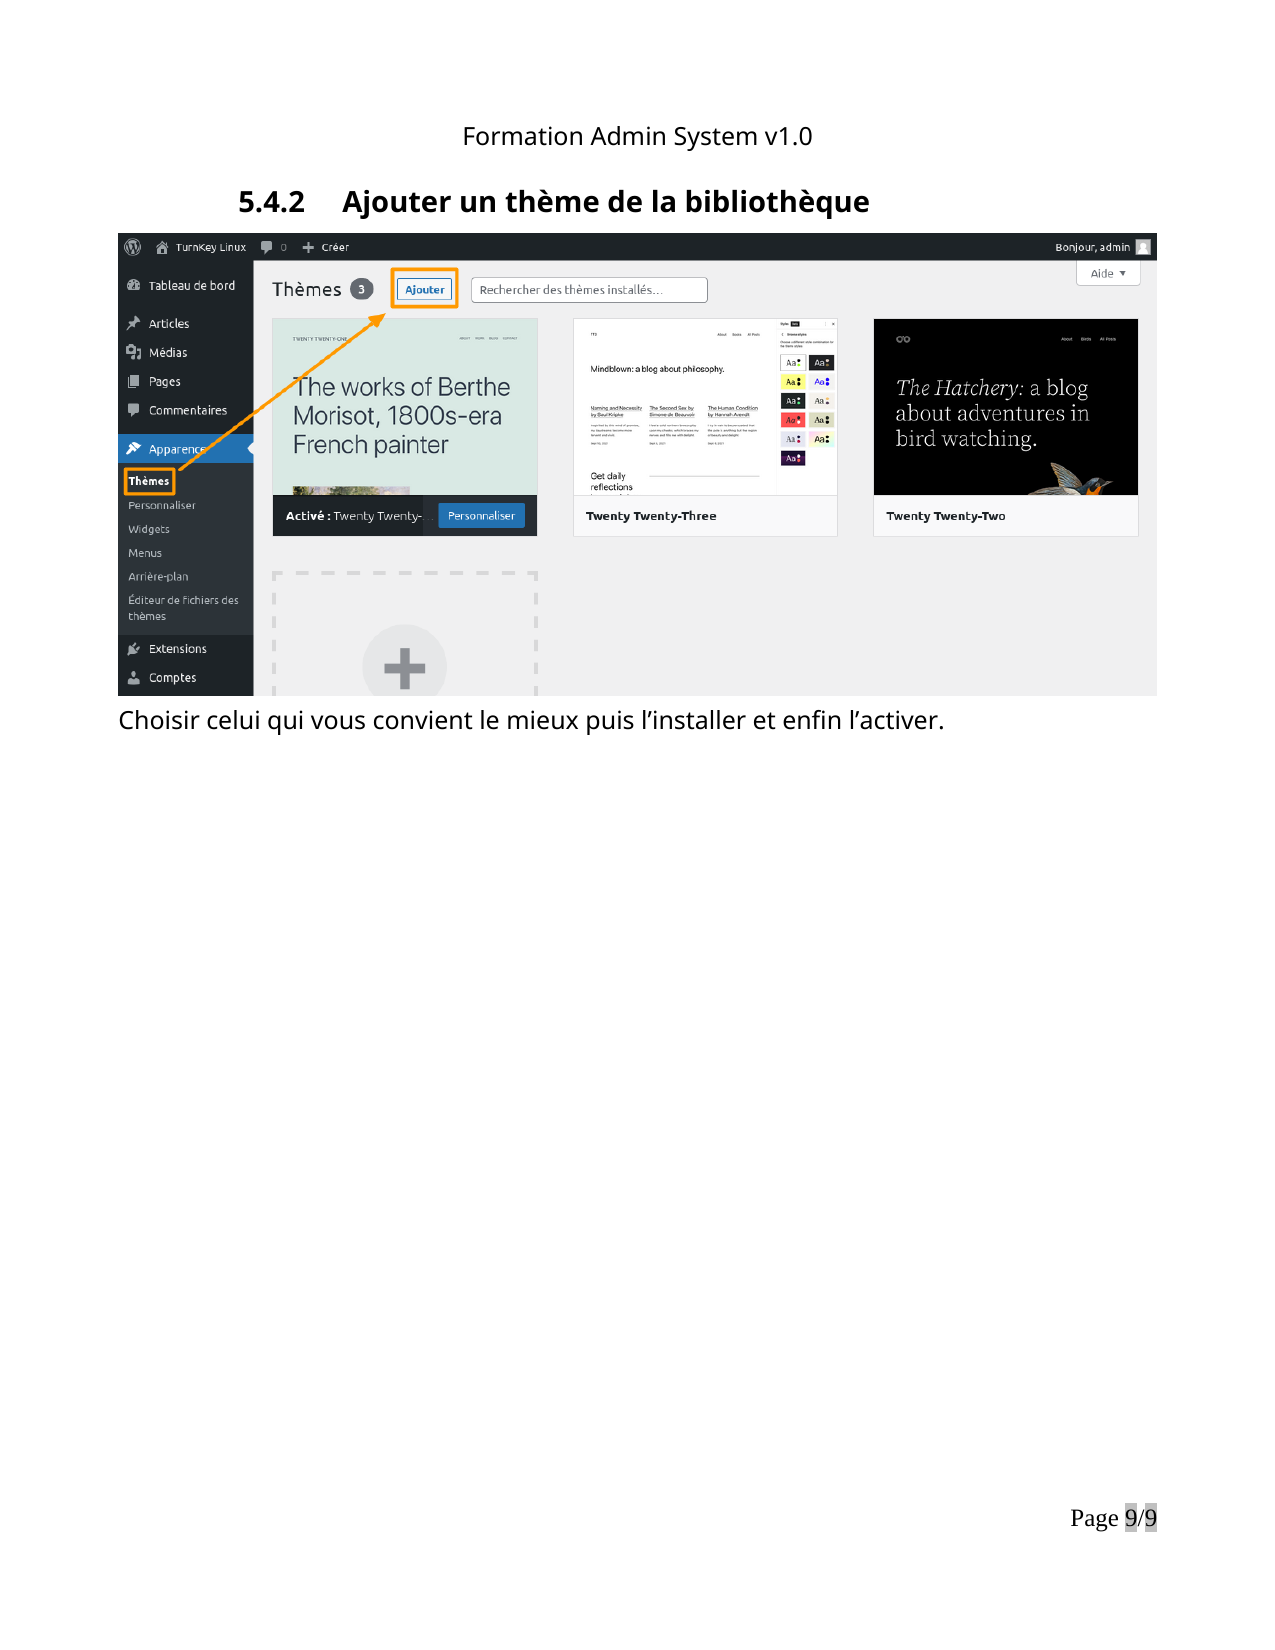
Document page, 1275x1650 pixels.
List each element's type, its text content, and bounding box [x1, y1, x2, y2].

text Choisir celui qui vous convient le mieux puis l’installer et enfin l’activer. [118, 696, 1157, 736]
subtitle Ajouter un thème de la bibliothèque [231, 182, 1157, 221]
picture [118, 233, 1157, 696]
